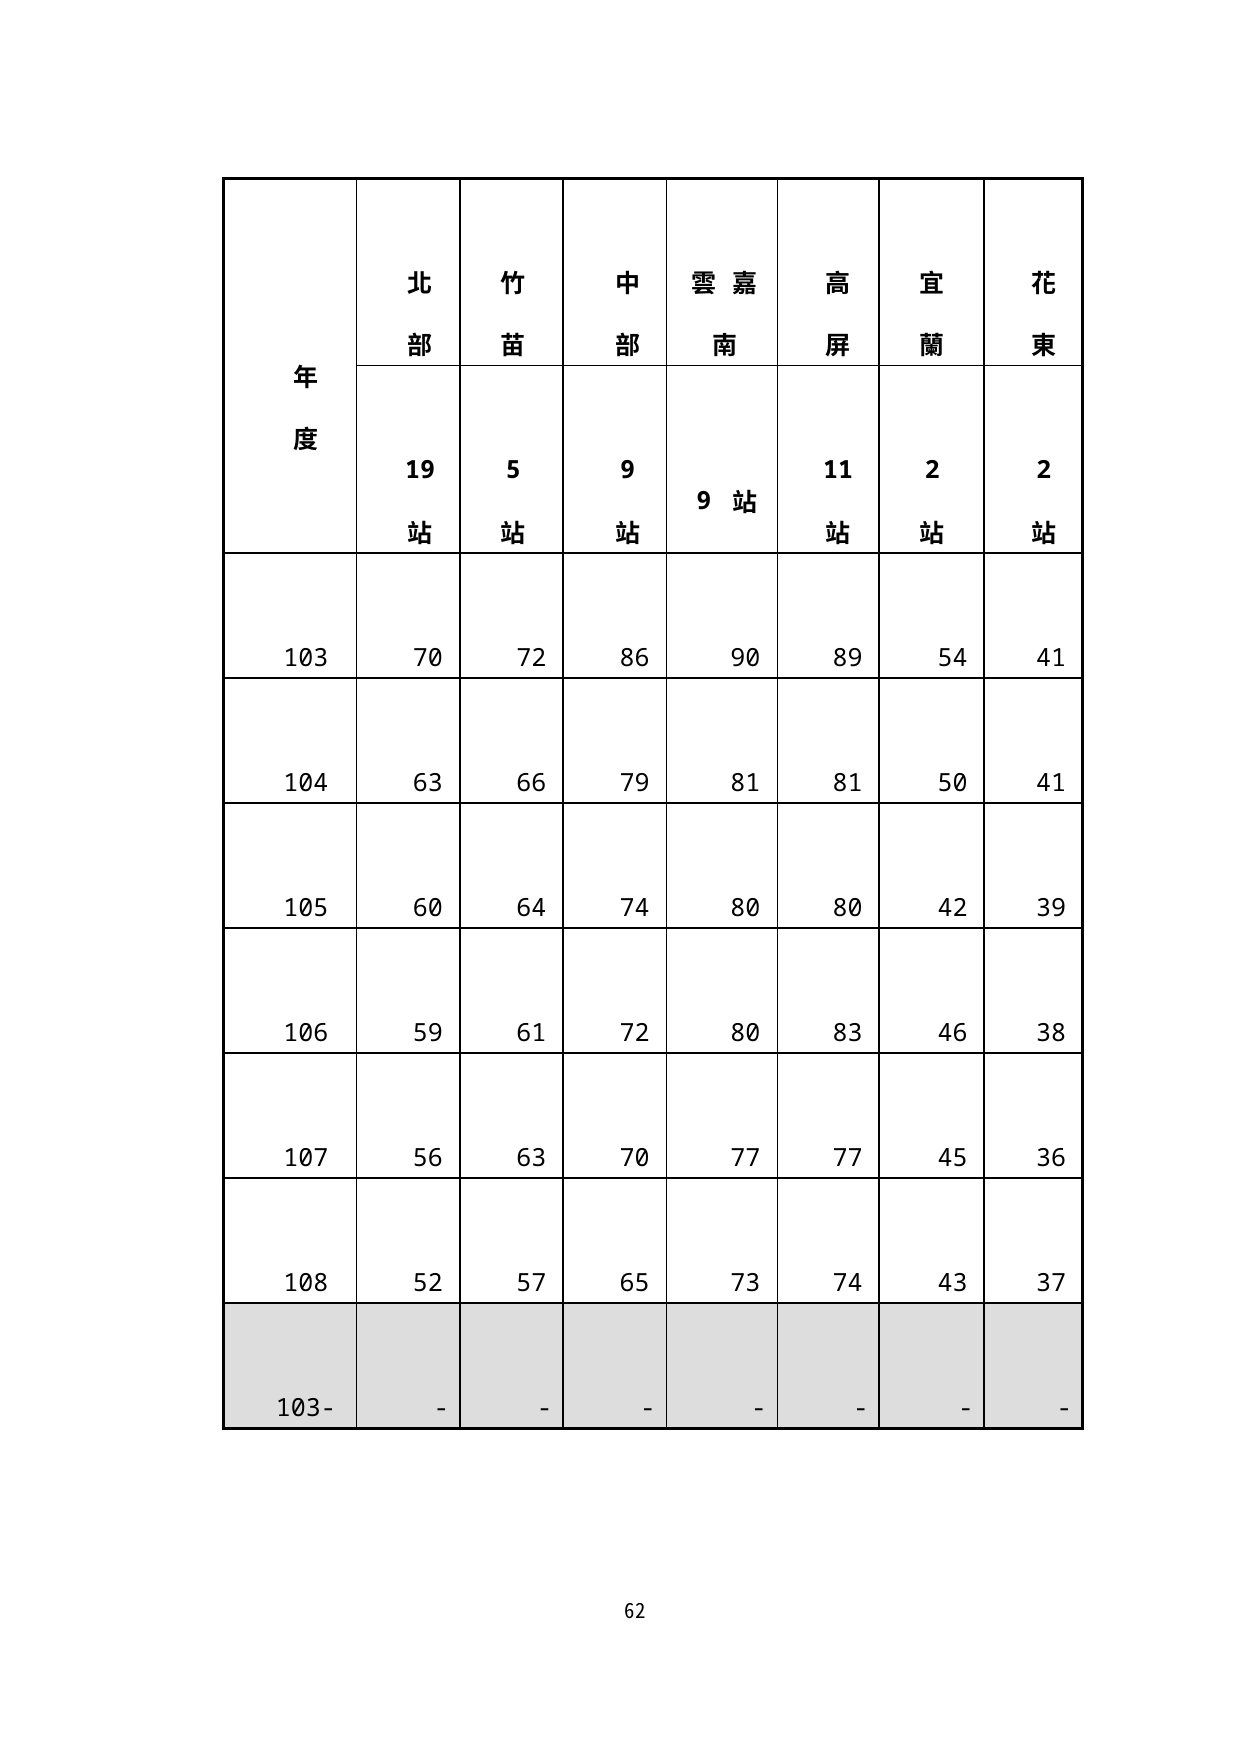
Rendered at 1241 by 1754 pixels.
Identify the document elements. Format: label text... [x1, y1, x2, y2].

table_cell 72 [564, 929, 666, 1052]
table_cell 19站 [357, 366, 459, 552]
table_cell 41 [985, 554, 1081, 677]
table_cell 5站 [461, 366, 562, 552]
table_cell 54 [880, 554, 983, 677]
table_cell 103- [225, 1304, 356, 1427]
table_cell 63 [357, 679, 459, 802]
table_cell 106 [225, 929, 356, 1052]
table_cell 60 [357, 804, 459, 927]
table_cell 9站 [564, 366, 666, 552]
table_cell [461, 1304, 562, 1427]
table_cell 83 [778, 929, 878, 1052]
table_cell 37 [985, 1179, 1081, 1302]
table_cell 74 [564, 804, 666, 927]
table_cell 46 [880, 929, 983, 1052]
table_cell 107 [225, 1054, 356, 1177]
table_cell 64 [461, 804, 562, 927]
table_cell 36 [985, 1054, 1081, 1177]
table_cell 42 [880, 804, 983, 927]
table_cell 104 [225, 679, 356, 802]
table_header 年度 [225, 180, 356, 552]
table_header 中部 [564, 180, 666, 365]
table_cell 41 [985, 679, 1081, 802]
table_cell 72 [461, 554, 562, 677]
table_cell 52 [357, 1179, 459, 1302]
table_cell 81 [778, 679, 878, 802]
table_header 竹苗 [461, 180, 562, 365]
table_cell 2站 [985, 366, 1081, 552]
table_cell 77 [667, 1054, 777, 1177]
table_header 花東 [985, 180, 1081, 365]
table_cell 50 [880, 679, 983, 802]
table_cell 90 [667, 554, 777, 677]
table_cell 105 [225, 804, 356, 927]
table_cell 11站 [778, 366, 878, 552]
table_cell 79 [564, 679, 666, 802]
table_cell 57 [461, 1179, 562, 1302]
table_cell 45 [880, 1054, 983, 1177]
table_cell 66 [461, 679, 562, 802]
table_cell 86 [564, 554, 666, 677]
table_cell 89 [778, 554, 878, 677]
table_cell [778, 1304, 878, 1427]
table_cell 73 [667, 1179, 777, 1302]
table_cell 108 [225, 1179, 356, 1302]
table_cell 56 [357, 1054, 459, 1177]
table_cell 80 [778, 804, 878, 927]
table_cell [357, 1304, 459, 1427]
table_header 高屏 [778, 180, 878, 365]
table_cell [880, 1304, 983, 1427]
table_cell 9站 [667, 366, 777, 552]
table_cell 43 [880, 1179, 983, 1302]
table_cell 2站 [880, 366, 983, 552]
table_cell [564, 1304, 666, 1427]
table_cell 39 [985, 804, 1081, 927]
table_cell 70 [564, 1054, 666, 1177]
table_cell [985, 1304, 1081, 1427]
table_cell 61 [461, 929, 562, 1052]
table_cell 77 [778, 1054, 878, 1177]
table_cell 80 [667, 804, 777, 927]
table_cell 74 [778, 1179, 878, 1302]
table_cell 59 [357, 929, 459, 1052]
table_header 雲嘉南 [667, 180, 777, 365]
table_header 宜蘭 [880, 180, 983, 365]
table_cell 65 [564, 1179, 666, 1302]
table_cell 70 [357, 554, 459, 677]
table_cell 38 [985, 929, 1081, 1052]
table_cell 81 [667, 679, 777, 802]
table_header 北部 [357, 180, 459, 365]
table_cell [667, 1304, 777, 1427]
table_cell 103 [225, 554, 356, 677]
table_cell 80 [667, 929, 777, 1052]
table_cell 63 [461, 1054, 562, 1177]
